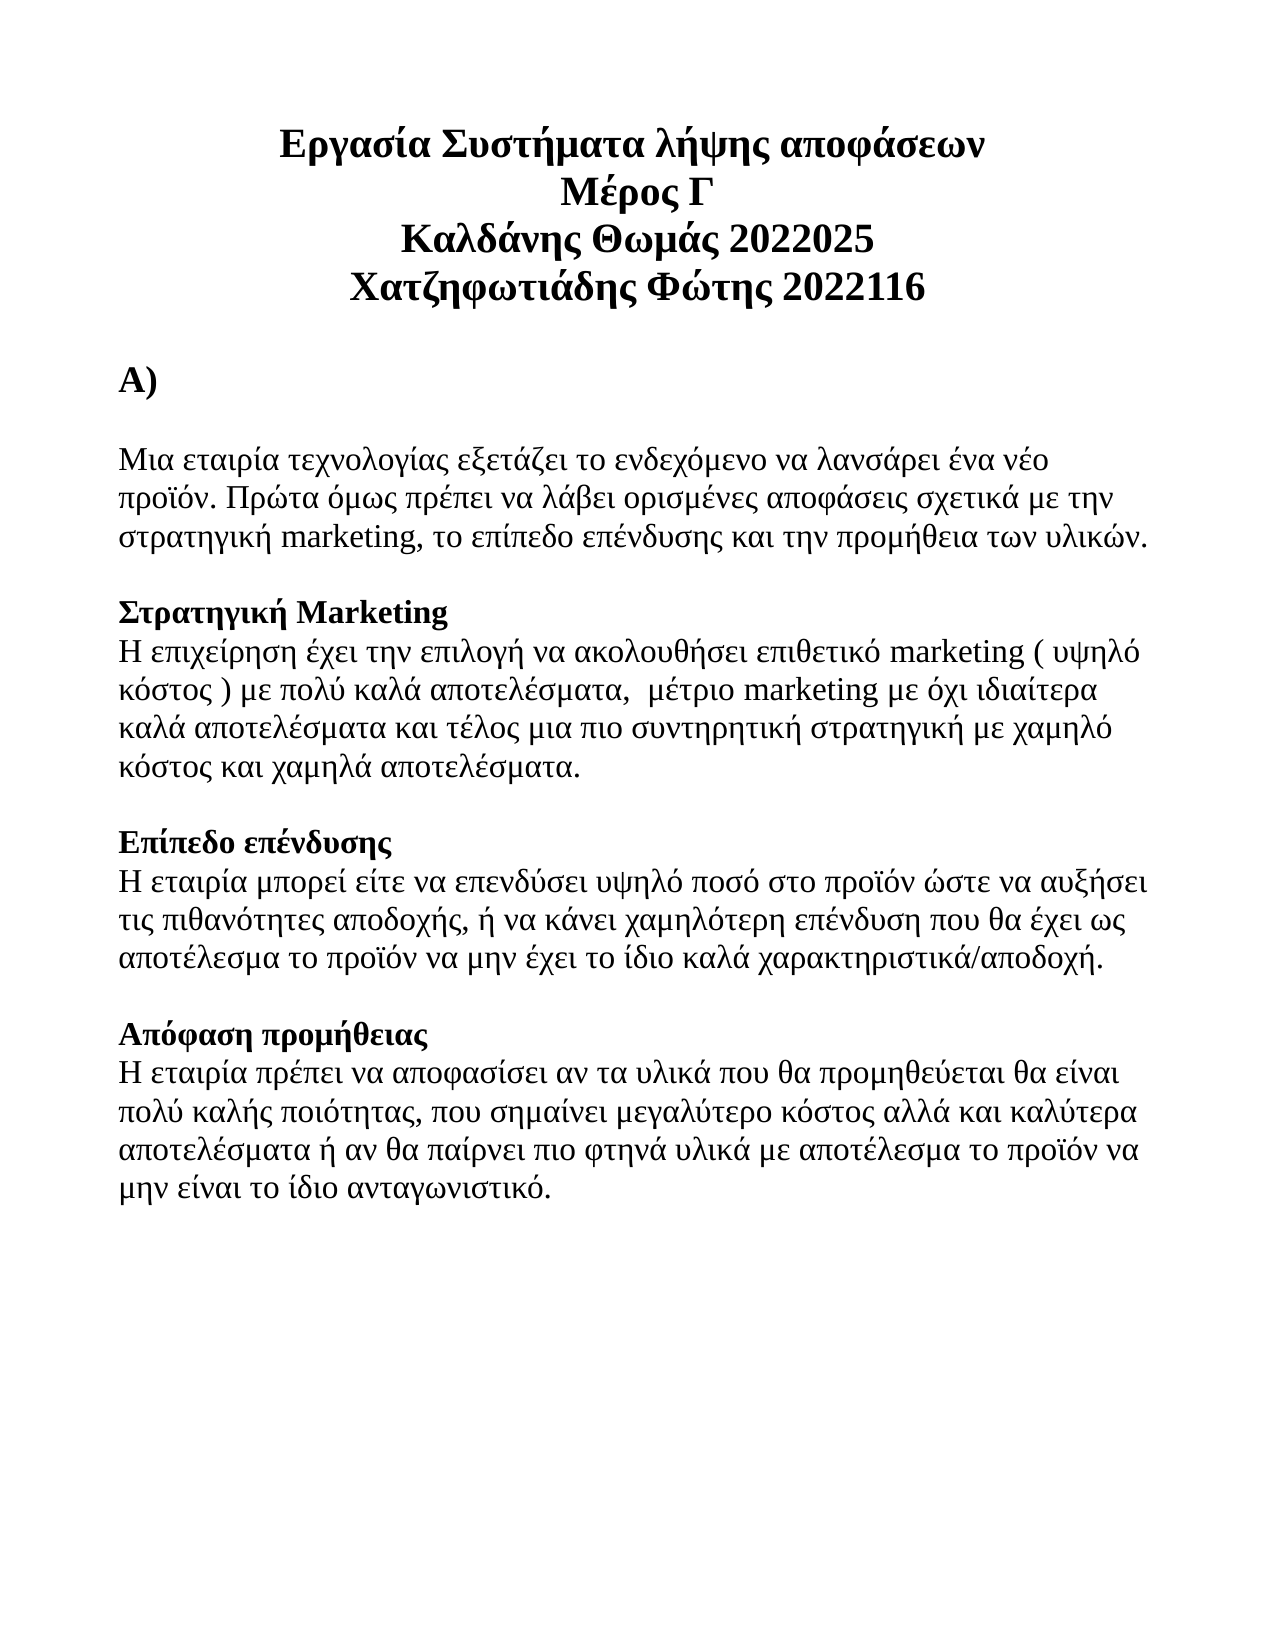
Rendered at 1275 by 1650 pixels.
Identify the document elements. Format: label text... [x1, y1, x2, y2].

text Μια εταιρία τεχνολογίας εξετάζει το ενδεχόμενο να λανσάρει ένα νέο προϊόν. Πρώτα όμως πρέπει να λάβει ορισμένες αποφάσεις σχετικά με την στρατηγική marketing, το επίπεδο επένδυσης και την προμήθεια των υλικών. [118, 439, 1157, 592]
text Επίπεδο επένδυσης [118, 822, 1157, 861]
text Εργασία Συστήματα λήψης αποφάσεων [118, 118, 1157, 166]
text Α) [118, 358, 1157, 401]
text Απόφαση προμήθειας [118, 1014, 1157, 1052]
text Χατζηφωτιάδης Φώτης 2022116 [118, 262, 1157, 310]
text Μέρος Γ [118, 166, 1157, 214]
text Η επιχείρηση έχει την επιλογή να ακολουθήσει επιθετικό marketing ( υψηλό κόστος ) με πολύ καλά αποτελέσματα, μέτριο marketing με όχι ιδιαίτερα καλά αποτελέσματα και τέλος μια πιο συντηρητική στρατηγική με χαμηλό κόστος και χαμηλά αποτελέσματα. [118, 631, 1157, 784]
text Καλδάνης Θωμάς 2022025 [118, 214, 1157, 262]
text Η εταιρία μπορεί είτε να επενδύσει υψηλό ποσό στο προϊόν ώστε να αυξήσει τις πιθανότητες αποδοχής, ή να κάνει χαμηλότερη επένδυση που θα έχει ως αποτέλεσμα το προϊόν να μην έχει το ίδιο καλά χαρακτηριστικά/αποδοχή. [118, 861, 1157, 976]
text Στρατηγική Marketing [118, 592, 1157, 631]
text Η εταιρία πρέπει να αποφασίσει αν τα υλικά που θα προμηθεύεται θα είναι πολύ καλής ποιότητας, που σημαίνει μεγαλύτερο κόστος αλλά και καλύτερα αποτελέσματα ή αν θα παίρνει πιο φτηνά υλικά με αποτέλεσμα το προϊόν να μην είναι το ίδιο ανταγωνιστικό. [118, 1052, 1157, 1206]
